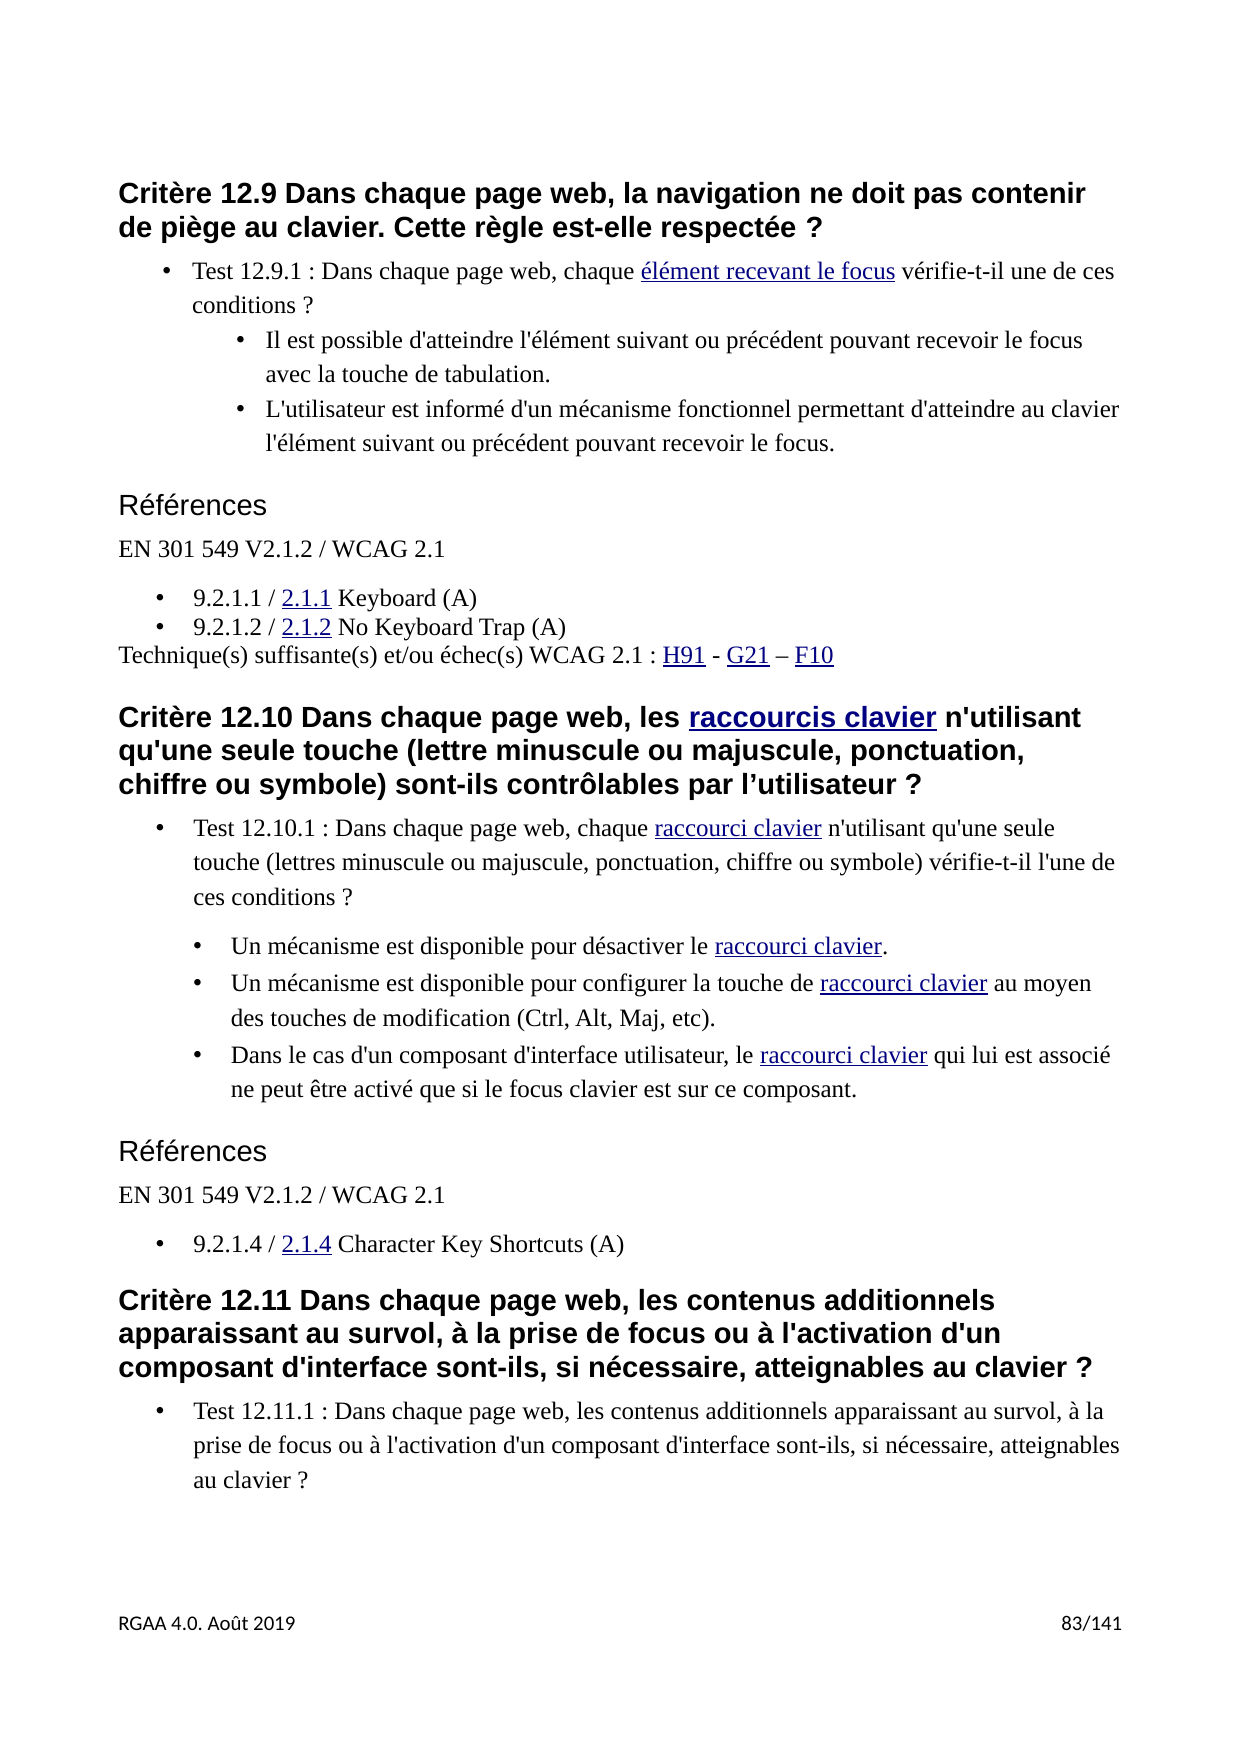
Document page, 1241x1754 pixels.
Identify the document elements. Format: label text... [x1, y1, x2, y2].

subtitle Références [118, 1134, 1122, 1167]
text EN 301 549 V2.1.2 / WCAG 2.1 [118, 1180, 1122, 1209]
text Technique(s) suffisante(s) et/ou échec(s) WCAG 2.1 : H91 - G21 – F10 [118, 640, 1122, 669]
list Test 12.9.1 : Dans chaque page web, chaque élément recevant le focus vérifie-t-il une de ces conditions ? [162, 256, 1122, 319]
list Dans le cas d'un composant d'interface utilisateur, le raccourci clavier qui lui est associé ne peut être activé que si le focus clavier est sur ce composant. [193, 1040, 1122, 1103]
text EN 301 549 V2.1.2 / WCAG 2.1 [118, 534, 1122, 563]
list 9.2.1.2 / 2.1.2 No Keyboard Trap (A) [156, 612, 1122, 640]
list L'utilisateur est informé d'un mécanisme fonctionnel permettant d'atteindre au clavier l'élément suivant ou précédent pouvant recevoir le focus. [236, 394, 1122, 457]
list Test 12.11.1 : Dans chaque page web, les contenus additionnels apparaissant au survol, à la prise de focus ou à l'activation d'un composant d'interface sont-ils, si nécessaire, atteignables au clavier ? [156, 1396, 1122, 1493]
subtitle Critère 12.10 Dans chaque page web, les raccourcis clavier n'utilisant qu'une seule touche (lettre minuscule ou majuscule, ponctuation, chiffre ou symbole) sont-ils contrôlables par l’utilisateur ? [118, 700, 1122, 801]
subtitle Critère 12.9 Dans chaque page web, la navigation ne doit pas contenir de piège au clavier. Cette règle est-elle respectée ? [118, 176, 1122, 243]
list Test 12.10.1 : Dans chaque page web, chaque raccourci clavier n'utilisant qu'une seule touche (lettres minuscule ou majuscule, ponctuation, chiffre ou symbole) vérifie-t-il l'une de ces conditions ? [156, 813, 1122, 911]
list Un mécanisme est disponible pour désactiver le raccourci clavier. [193, 931, 1122, 960]
list 9.2.1.4 / 2.1.4 Character Key Shortcuts (A) [156, 1229, 1122, 1258]
list Un mécanisme est disponible pour configurer la touche de raccourci clavier au moyen des touches de modification (Ctrl, Alt, Maj, etc). [193, 968, 1122, 1031]
subtitle Critère 12.11 Dans chaque page web, les contenus additionnels apparaissant au survol, à la prise de focus ou à l'activation d'un composant d'interface sont-ils, si nécessaire, atteignables au clavier ? [118, 1283, 1122, 1383]
list 9.2.1.1 / 2.1.1 Keyboard (A) [156, 583, 1122, 612]
subtitle Références [118, 488, 1122, 521]
list Il est possible d'atteindre l'élément suivant ou précédent pouvant recevoir le focus avec la touche de tabulation. [236, 325, 1122, 388]
